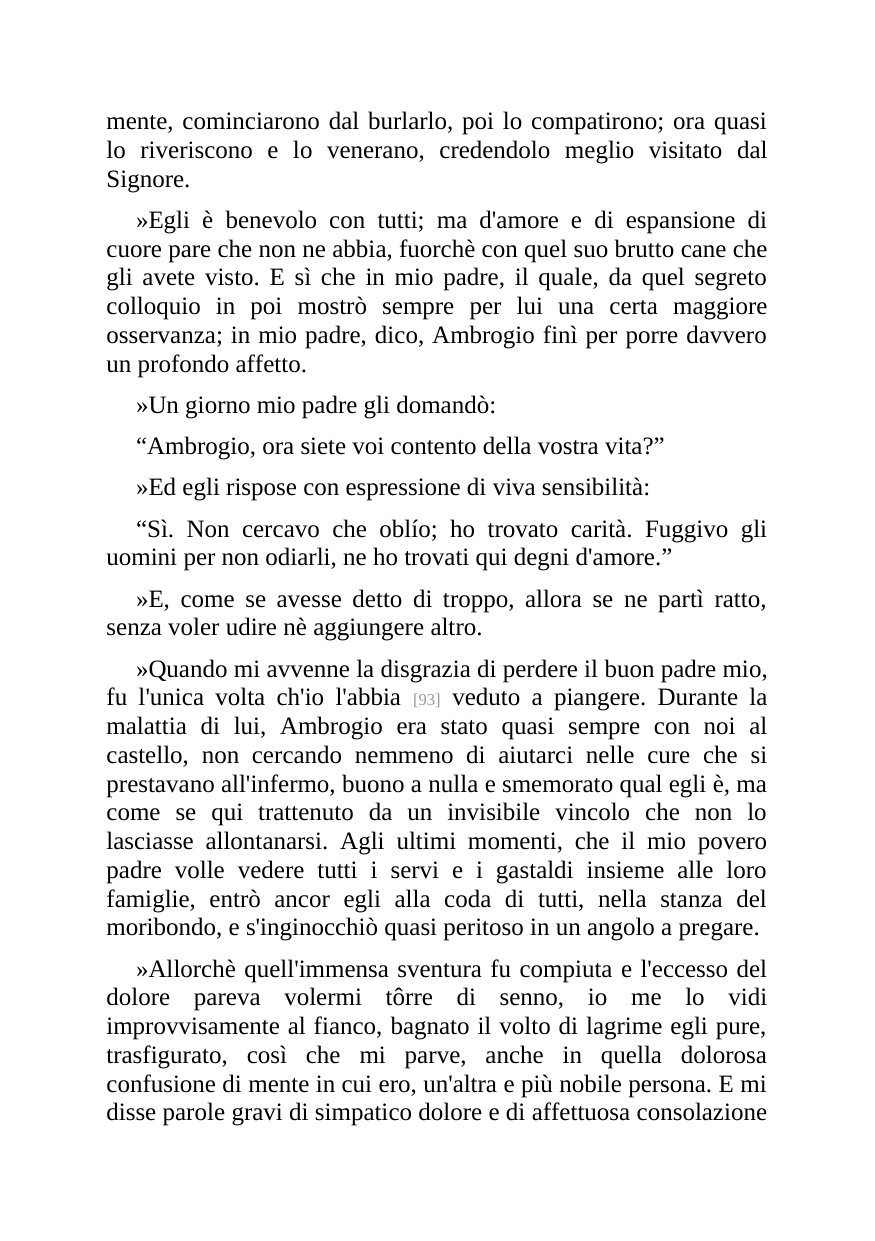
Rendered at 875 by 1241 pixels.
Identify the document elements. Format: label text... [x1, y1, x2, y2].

text »Quando mi avvenne la disgrazia di perdere il buon padre mio, fu l'unica volta ch'io l'abbia [93] veduto a piangere. Durante la malattia di lui, Ambrogio era stato quasi sempre con noi al castello, non cercando nemmeno di aiutarci nelle cure che si prestavano all'infermo, buono a nulla e smemorato qual egli è, ma come se qui trattenuto da un invisibile vincolo che non lo lasciasse allontanarsi. Agli ultimi momenti, che il mio povero padre volle vedere tutti i servi e i gastaldi insieme alle loro famiglie, entrò ancor egli alla coda di tutti, nella stanza del moribondo, e s'inginocchiò quasi peritoso in un angolo a pregare. [106, 654, 768, 941]
text mente, cominciarono dal burlarlo, poi lo compatirono; ora quasi lo riveriscono e lo venerano, credendolo meglio visitato dal Signore. [106, 106, 768, 192]
text »Allorchè quell'immensa sventura fu compiuta e l'eccesso del dolore pareva volermi tôrre di senno, io me lo vidi improvvisamente al fianco, bagnato il volto di lagrime egli pure, trasfigurato, così che mi parve, anche in quella dolorosa confusione di mente in cui ero, un'altra e più nobile persona. E mi disse parole gravi di simpatico dolore e di affettuosa consolazione [106, 954, 768, 1126]
text »Ed egli rispose con espressione di viva sensibilità: [106, 472, 768, 501]
text »Un giorno mio padre gli domandò: [106, 390, 768, 419]
text »E, come se avesse detto di troppo, allora se ne partì ratto, senza voler udire nè aggiungere altro. [106, 584, 768, 641]
text »Egli è benevolo con tutti; ma d'amore e di espansione di cuore pare che non ne abbia, fuorchè con quel suo brutto cane che gli avete visto. E sì che in mio padre, il quale, da quel segreto colloquio in poi mostrò sempre per lui una certa maggiore osservanza; in mio padre, dico, Ambrogio finì per porre davvero un profondo affetto. [106, 205, 768, 377]
text “Sì. Non cercavo che oblío; ho trovato carità. Fuggivo gli uomini per non odiarli, ne ho trovati qui degni d'amore.” [106, 514, 768, 571]
text “Ambrogio, ora siete voi contento della vostra vita?” [106, 431, 768, 460]
